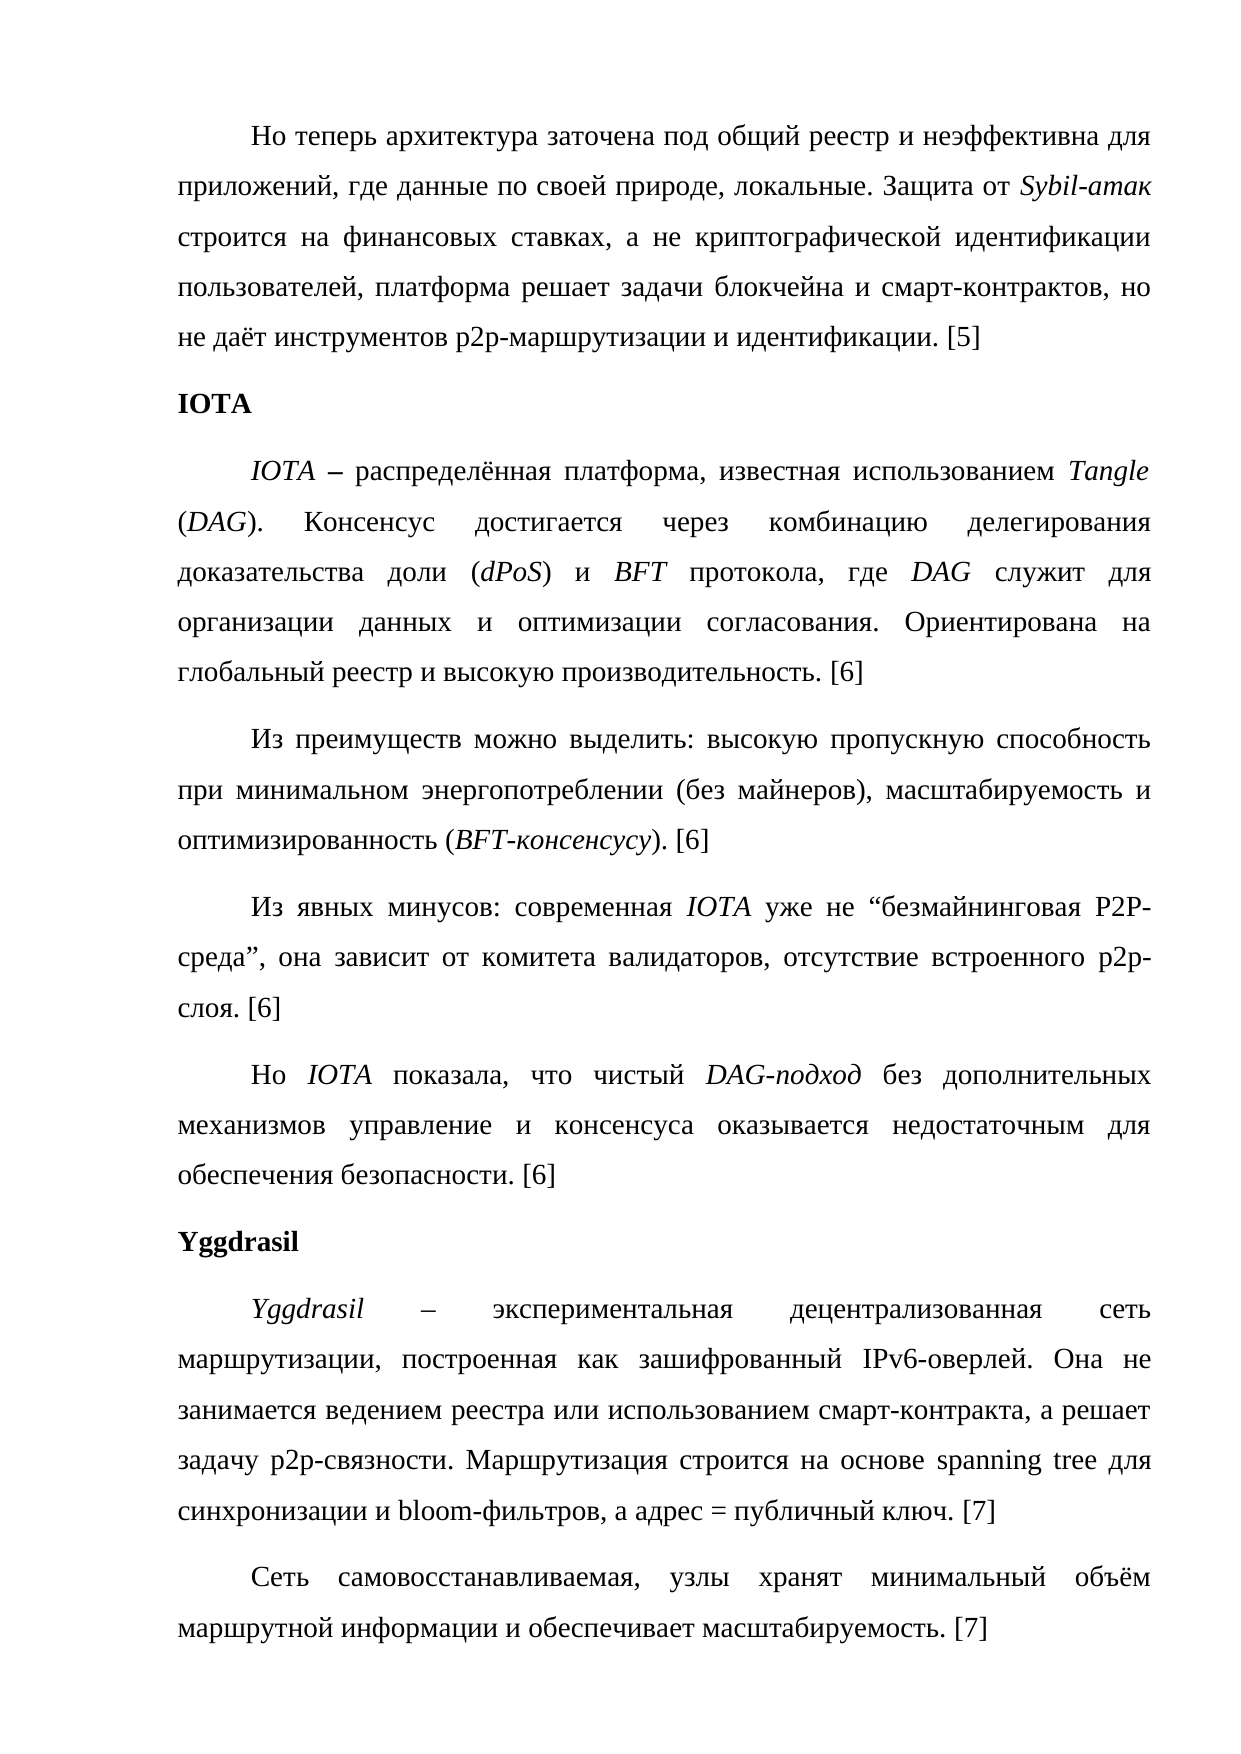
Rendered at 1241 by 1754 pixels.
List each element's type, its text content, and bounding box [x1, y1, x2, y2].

text Из преимуществ можно выделить: высокую пропускную способность при минимальном энергопотреблении (без майнеров), масштабируемость и оптимизированность (BFT-консенсусу). [6] [177, 722, 1152, 856]
text Но IOTA показала, что чистый DAG-подход без дополнительных механизмов управление и консенсуса оказывается недостаточным для обеспечения безопасности. [6] [177, 1057, 1152, 1191]
text Из явных минусов: современная IOTA уже не “безмайнинговая P2P-среда”, она зависит от комитета валидаторов, отсутствие встроенного p2p-слоя. [6] [177, 889, 1152, 1023]
text Сеть самовосстанавливаемая, узлы хранят минимальный объём маршрутной информации и обеспечивает масштабируемость. [7] [177, 1559, 1152, 1643]
text IOTA [177, 386, 1152, 420]
text IOTA – распределённая платформа, известная использованием Tangle (DAG). Консенсус достигается через комбинацию делегирования доказательства доли (dPoS) и BFT протокола, где DAG служит для организации данных и оптимизации согласования. Ориентирована на глобальный реестр и высокую производительность. [6] [177, 453, 1152, 688]
text Yggdrasil – экспериментальная децентрализованная сеть маршрутизации, построенная как зашифрованный IPv6-оверлей. Она не занимается ведением реестра или использованием смарт-контракта, а решает задачу p2p-связности. Маршрутизация строится на основе spanning tree для синхронизации и bloom-фильтров, а адрес = публичный ключ. [7] [177, 1291, 1152, 1526]
text Но теперь архитектура заточена под общий реестр и неэффективна для приложений, где данные по своей природе, локальные. Защита от Sybil-атак строится на финансовых ставках, а не криптографической идентификации пользователей, платформа решает задачи блокчейна и смарт-контрактов, но не даёт инструментов p2p-маршрутизации и идентификации. [5] [177, 118, 1152, 353]
text Yggdrasil [177, 1224, 1152, 1258]
